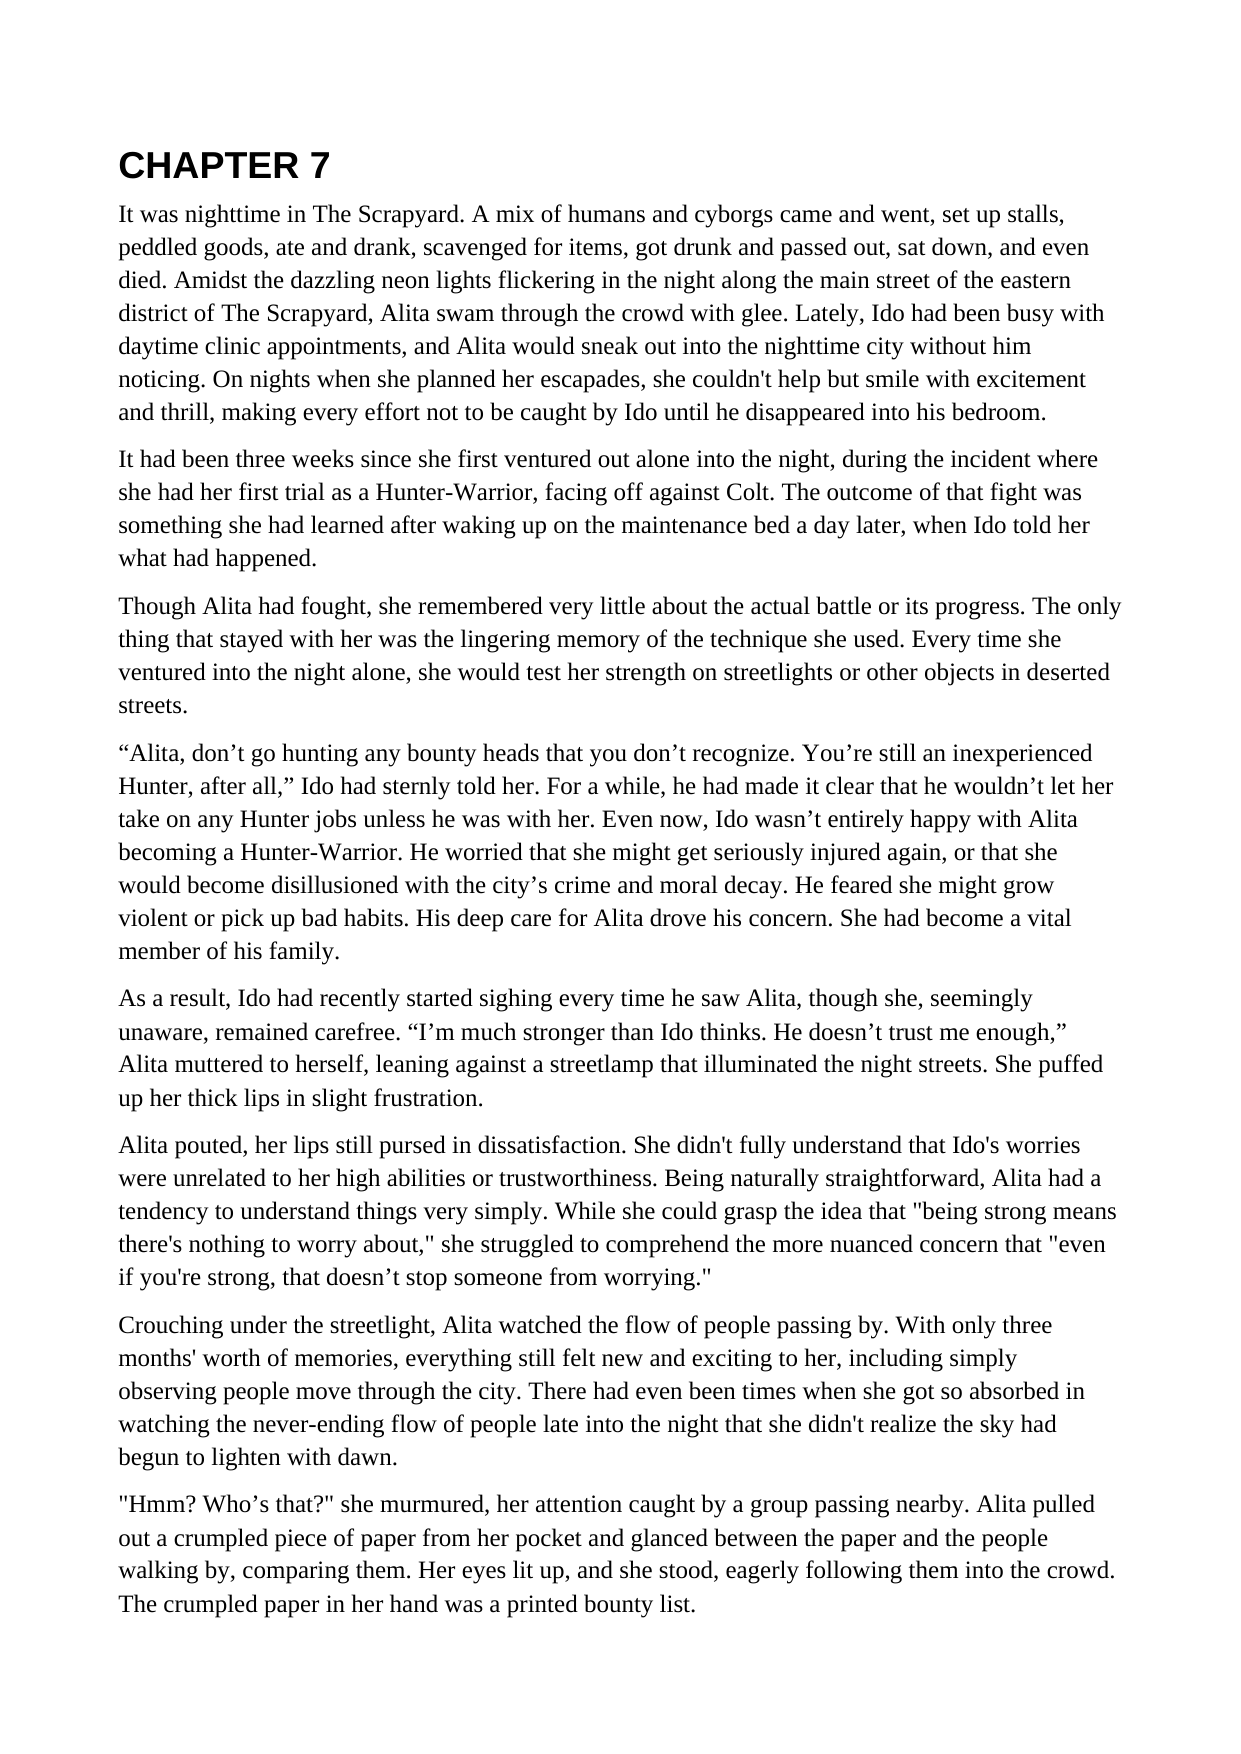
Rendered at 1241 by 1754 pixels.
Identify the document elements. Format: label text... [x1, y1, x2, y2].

text As a result, Ido had recently started sighing every time he saw Alita, though she, seemingly unaware, remained carefree. “I’m much stronger than Ido thinks. He doesn’t trust me enough,” Alita muttered to herself, leaning against a streetlamp that illuminated the night streets. She puffed up her thick lips in slight frustration. [118, 983, 1122, 1111]
text It had been three weeks since she first ventured out alone into the night, during the incident where she had her first trial as a Hunter-Warrior, facing off against Colt. The outcome of that fight was something she had learned after waking up on the maintenance bed a day later, when Ido told her what had happened. [118, 444, 1122, 572]
subtitle CHAPTER 7 [118, 143, 1122, 186]
text “Alita, don’t go hunting any bounty heads that you don’t recognize. You’re still an inexperienced Hunter, after all,” Ido had sternly told her. For a while, he had made it clear that he wouldn’t let her take on any Hunter jobs unless he was with her. Even now, Ido wasn’t entirely happy with Alita becoming a Hunter-Warrior. He worried that she might get seriously injured again, or that she would become disillusioned with the city’s crime and moral decay. He feared she might grow violent or pick up bad habits. His deep care for Alita drove his concern. She had become a vital member of his family. [118, 738, 1122, 965]
text Though Alita had fought, she remembered very little about the actual battle or its progress. The only thing that stayed with her was the lingering memory of the technique she used. Every time she ventured into the night alone, she would test her strength on streetlights or other objects in deserted streets. [118, 591, 1122, 719]
text "Hmm? Who’s that?" she murmured, her attention caught by a group passing nearby. Alita pulled out a crumpled piece of paper from her pocket and glanced between the paper and the people walking by, comparing them. Her eyes lit up, and she stood, eagerly following them into the crowd. The crumpled paper in her hand was a printed bounty list. [118, 1489, 1122, 1617]
text Alita pouted, her lips still pursed in dissatisfaction. She didn't fully understand that Ido's worries were unrelated to her high abilities or trustworthiness. Being naturally straightforward, Alita had a tendency to understand things very simply. While she could grasp the idea that "being strong means there's nothing to worry about," she struggled to comprehend the more nuanced concern that "even if you're strong, that doesn’t stop someone from worrying." [118, 1130, 1122, 1291]
text It was nighttime in The Scrapyard. A mix of humans and cyborgs came and went, set up stalls, peddled goods, ate and drank, scavenged for items, got drunk and passed out, sat down, and even died. Amidst the dazzling neon lights flickering in the night along the main street of the eastern district of The Scrapyard, Alita swam through the crowd with glee. Lately, Ido had been busy with daytime clinic appointments, and Alita would sneak out into the nighttime city without him noticing. On nights when she planned her escapades, she couldn't help but smile with excitement and thrill, making every effort not to be caught by Ido until he disappeared into his bedroom. [118, 199, 1122, 426]
text Crouching under the streetlight, Alita watched the flow of people passing by. With only three months' worth of memories, everything still felt new and exciting to her, including simply observing people move through the city. There had even been times when she got so absorbed in watching the never-ending flow of people late into the night that she didn't realize the sky had begun to lighten with dawn. [118, 1310, 1122, 1471]
